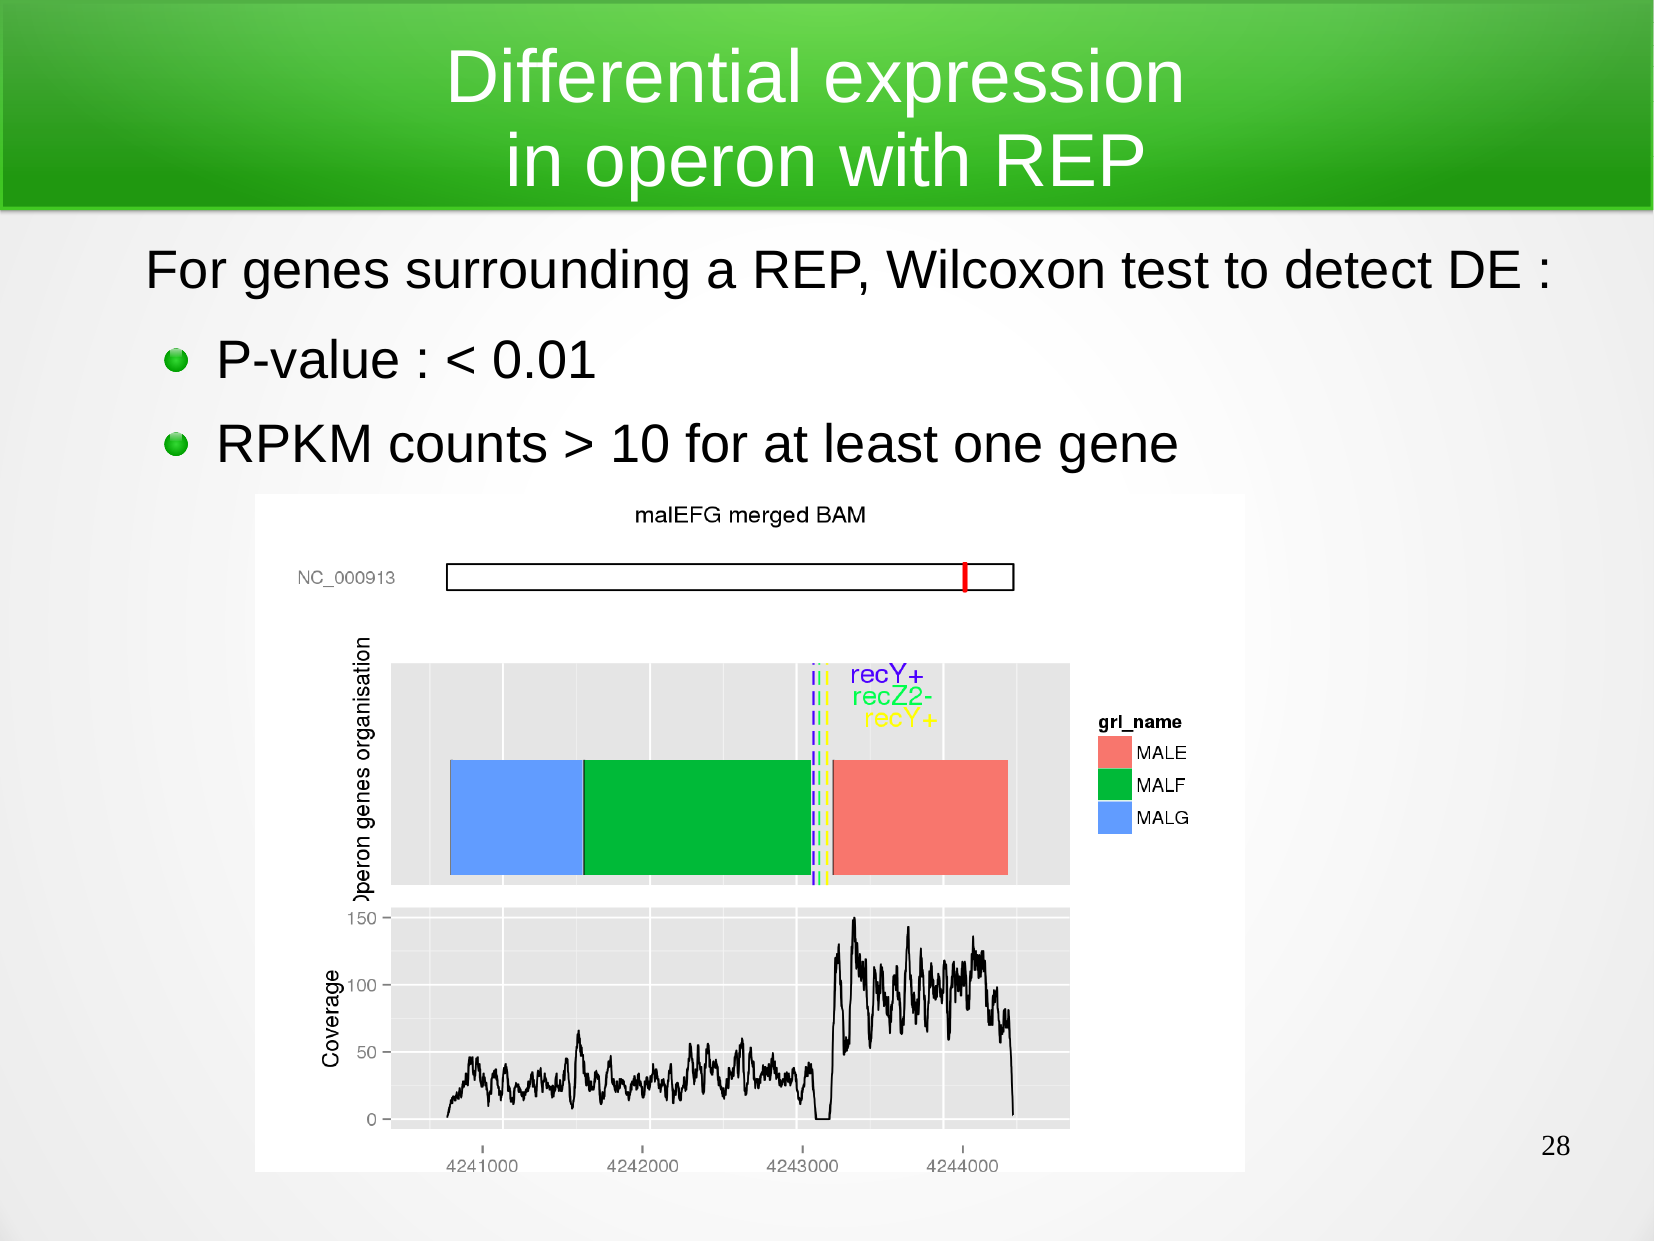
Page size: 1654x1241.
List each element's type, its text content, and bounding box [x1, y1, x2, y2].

list For genes surrounding a REP, Wilcoxon test to detect DE : P-value : < 0.01 RPKM counts > 10 for at least one gene [75, 240, 1564, 1201]
title Differential expression in operon with REP [82, 34, 1571, 203]
